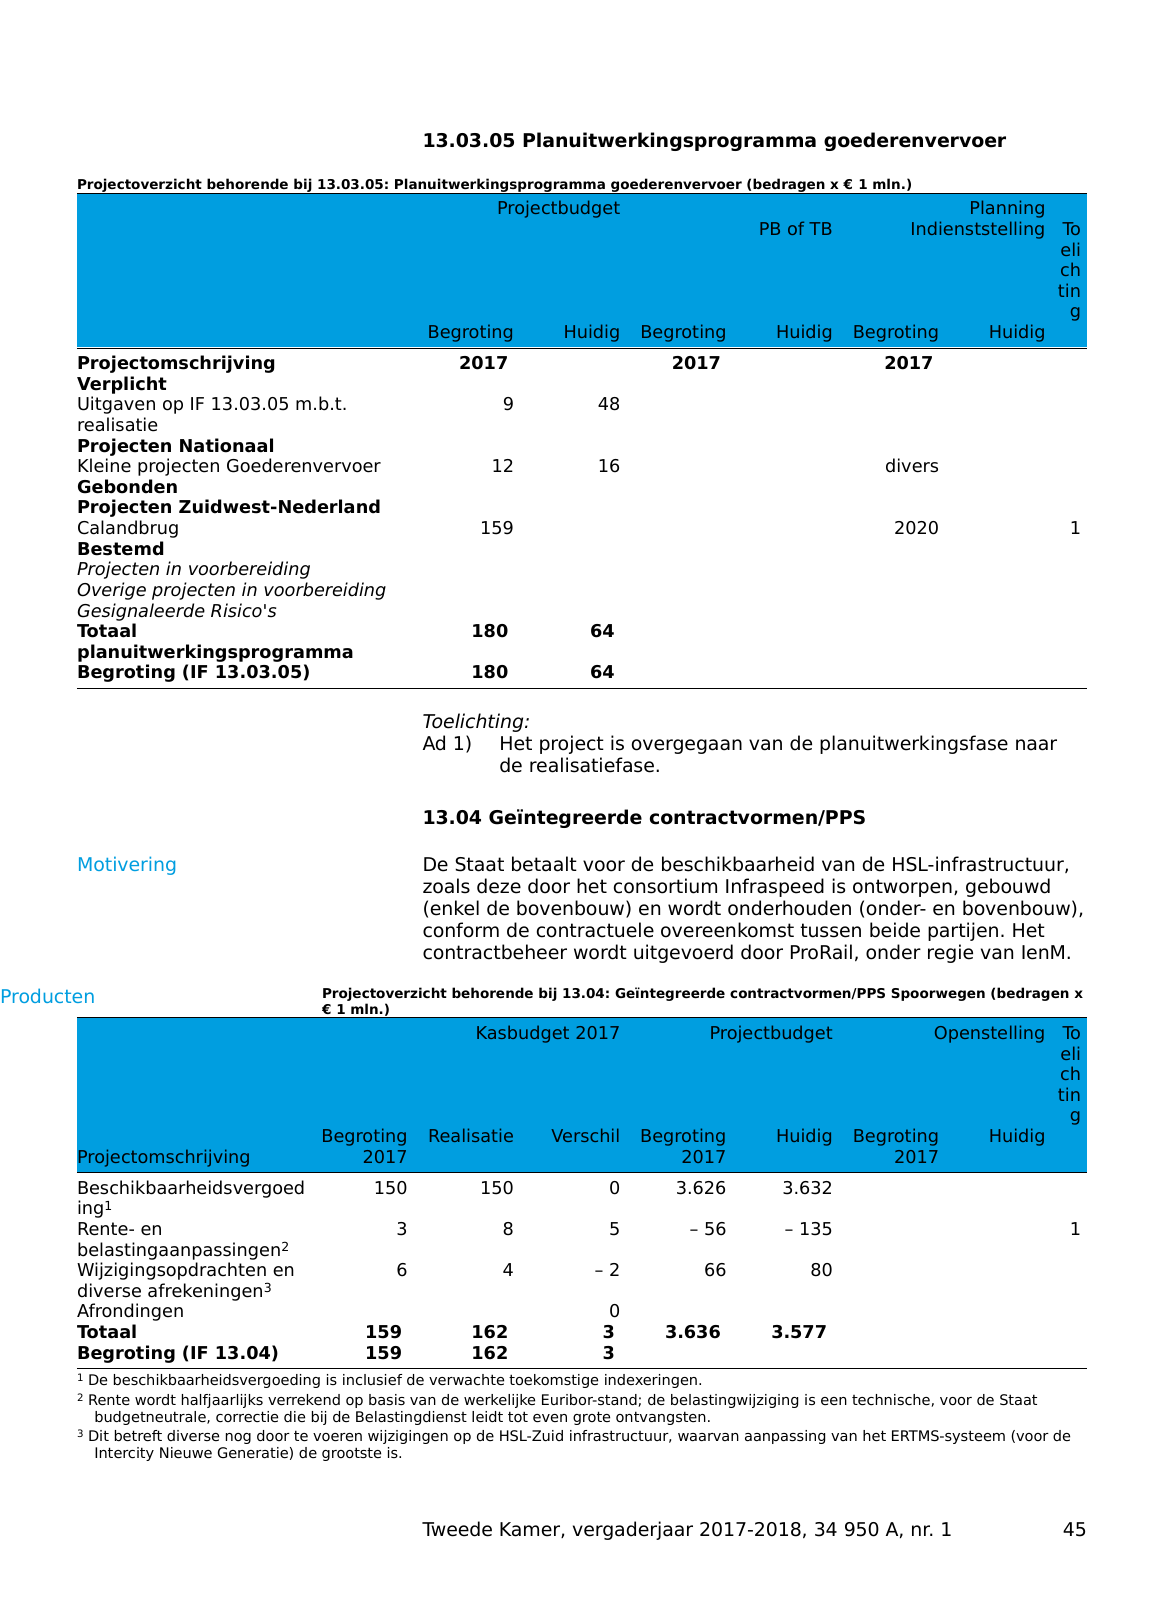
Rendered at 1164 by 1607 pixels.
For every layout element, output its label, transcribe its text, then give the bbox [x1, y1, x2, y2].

table_cell 3.632 [732, 1173, 838, 1219]
table_cell [1051, 1126, 1087, 1147]
table_cell [413, 1147, 519, 1172]
table_cell [1051, 322, 1087, 347]
table_cell [839, 559, 945, 580]
table_cell 9 [413, 394, 520, 436]
subtitle 13.03.05 Planuitwerkingsprogramma goederenvervoer [422, 130, 1087, 152]
table_cell [413, 1301, 519, 1322]
table_cell Begroting [626, 1126, 732, 1147]
table_cell [839, 1219, 945, 1260]
table_cell 0 [520, 1301, 626, 1322]
table_header Projectoverzicht behorende bij 13.04: Geïntegreerde contractvormen/PPS Spoorwegen (bedragen x € 1 mln.) [0, 986, 1087, 1017]
table_cell Begroting [307, 1126, 413, 1147]
table_cell [839, 621, 945, 662]
table_cell [77, 1126, 307, 1147]
table_cell [520, 374, 626, 394]
table_cell [1051, 663, 1087, 688]
table_cell [520, 601, 626, 621]
table_cell [945, 559, 1051, 580]
table_cell [626, 477, 732, 497]
table_cell [413, 219, 520, 322]
table_cell [1051, 477, 1087, 497]
table_cell 3.577 [732, 1322, 838, 1343]
table_cell Bestemd [77, 539, 413, 559]
table_cell [945, 374, 1051, 394]
table_cell [77, 1018, 307, 1126]
table_cell [732, 601, 838, 621]
table_cell 1 [1051, 518, 1087, 539]
table_cell [1051, 621, 1087, 662]
table_cell – 2 [520, 1260, 626, 1301]
table_cell [732, 539, 838, 559]
table_cell Afrondingen [77, 1301, 307, 1322]
table_cell [520, 539, 626, 559]
table_cell [626, 518, 732, 539]
table_cell Planning [626, 194, 1051, 219]
table_cell Huidig [945, 1126, 1051, 1147]
table_cell [626, 374, 732, 394]
table_cell [839, 1301, 945, 1322]
text De Staat betaalt voor de beschikbaarheid van de HSL-infrastructuur, zoals deze door het consortium Infraspeed is ontworpen, gebouwd (enkel de bovenbouw) en wordt onderhouden (onder- en bovenbouw), conform de contractuele overeenkomst tussen beide partijen. Het contractbeheer wordt uitgevoerd door ProRail, onder regie van IenM. [422, 854, 1087, 964]
table_cell Totaal [77, 1322, 307, 1343]
table_cell [413, 559, 520, 580]
table_cell Projectomschrijving [77, 349, 413, 374]
table_cell [839, 1260, 945, 1301]
table_cell [732, 518, 838, 539]
table_cell Realisatie [413, 1126, 519, 1147]
table_cell [1051, 601, 1087, 621]
table_cell [626, 559, 732, 580]
table_cell [945, 1147, 1051, 1172]
table_cell Begroting [839, 1126, 945, 1147]
table_cell Toelichting [1051, 219, 1087, 322]
table_cell [413, 436, 520, 456]
table_cell 16 [520, 456, 626, 477]
table_cell Uitgaven op IF 13.03.05 m.b.t. realisatie [77, 394, 413, 436]
table_cell [945, 539, 1051, 559]
table_cell 159 [413, 518, 520, 539]
table_cell [732, 580, 838, 601]
table_cell [520, 436, 626, 456]
table_cell [732, 456, 838, 477]
table_cell [839, 539, 945, 559]
table_cell Projectbudget [413, 194, 626, 219]
table_cell [1051, 456, 1087, 477]
table_cell 3.626 [626, 1173, 732, 1219]
table_cell Wijzigingsopdrachten en diverse afrekeningen3 [77, 1260, 307, 1301]
table_cell [945, 436, 1051, 456]
table_cell [732, 436, 838, 456]
table_cell [626, 394, 732, 436]
table_cell [945, 1301, 1051, 1322]
table_cell 150 [307, 1173, 413, 1219]
table_cell [732, 559, 838, 580]
table_cell [520, 219, 626, 322]
table_cell Begroting [839, 322, 945, 347]
table_cell 2017 [626, 349, 732, 374]
table_cell [626, 601, 732, 621]
table_cell [1051, 1322, 1087, 1343]
table_cell [1051, 1301, 1087, 1322]
table_cell Projectomschrijving [77, 1147, 307, 1172]
table_cell 180 [413, 663, 520, 688]
table_cell Huidig [732, 1126, 838, 1147]
table_cell [945, 1322, 1051, 1343]
table_cell 2020 [839, 518, 945, 539]
table_cell 64 [520, 663, 626, 688]
table_cell [732, 477, 838, 497]
table_cell [839, 601, 945, 621]
table_cell [520, 559, 626, 580]
table_cell [732, 349, 838, 374]
table_cell [1051, 374, 1087, 394]
table_cell 1 [1051, 1219, 1087, 1260]
table_cell [1051, 1173, 1087, 1219]
table_cell [945, 1219, 1051, 1260]
table_cell [945, 477, 1051, 497]
table_cell 159 [307, 1322, 413, 1343]
table_cell [945, 621, 1051, 662]
table_cell 4 [413, 1260, 519, 1301]
table_header Projectoverzicht behorende bij 13.03.05: Planuitwerkingsprogramma goederenvervoer (bedragen x € 1 mln.) [77, 177, 1087, 193]
table_cell [626, 539, 732, 559]
table_cell [520, 477, 626, 497]
table_cell PB of TB [626, 219, 838, 322]
table_cell Huidig [520, 322, 626, 347]
table_cell [626, 663, 732, 688]
table_cell [1051, 1147, 1087, 1172]
table_cell [945, 349, 1051, 374]
table_cell 66 [626, 1260, 732, 1301]
table_cell Totaal planuitwerkingsprogramma [77, 621, 413, 662]
table_cell [945, 1343, 1051, 1368]
text Motivering [77, 854, 399, 876]
table_cell Rente- en belastingaanpassingen2 [77, 1219, 307, 1260]
table_cell 2017 [839, 349, 945, 374]
table_cell Verschil [520, 1126, 626, 1147]
table_cell [945, 601, 1051, 621]
table_cell [945, 394, 1051, 436]
table_cell 0 [520, 1173, 626, 1219]
table_cell [732, 1343, 838, 1368]
table_cell [1051, 580, 1087, 601]
table_cell Beschikbaarheidsvergoeding1 [77, 1173, 307, 1219]
table_cell 162 [413, 1322, 519, 1343]
table_cell [520, 580, 626, 601]
table_cell Projecten Zuidwest-Nederland [77, 498, 413, 518]
table_cell – 135 [732, 1219, 838, 1260]
table_cell – 56 [626, 1219, 732, 1260]
table_cell [413, 580, 520, 601]
table_cell 2017 [839, 1147, 945, 1172]
table_cell 3 [520, 1343, 626, 1368]
table_cell [520, 518, 626, 539]
table_cell [1051, 559, 1087, 580]
table_cell [1051, 1343, 1087, 1368]
table_cell [839, 1343, 945, 1368]
table_cell Begroting (IF 13.03.05) [77, 663, 413, 688]
table_cell Calandbrug [77, 518, 413, 539]
table_cell [839, 663, 945, 688]
table_cell 3.636 [626, 1322, 732, 1343]
table_cell [413, 498, 520, 518]
text Toelichting: [422, 711, 1087, 733]
table_cell [626, 580, 732, 601]
table_cell [732, 498, 838, 518]
table_cell 2017 [307, 1147, 413, 1172]
table_cell 162 [413, 1343, 519, 1368]
table_cell 12 [413, 456, 520, 477]
table_cell [945, 580, 1051, 601]
table_cell 5 [520, 1219, 626, 1260]
table_cell [1051, 539, 1087, 559]
table_cell [839, 1173, 945, 1219]
table_cell [945, 1173, 1051, 1219]
table_cell [732, 374, 838, 394]
table_cell Openstelling [839, 1018, 1051, 1126]
table_cell 2017 [626, 1147, 732, 1172]
table_cell [77, 322, 413, 347]
table_cell 159 [307, 1343, 413, 1368]
table_cell Huidig [732, 322, 838, 347]
subtitle 13.04 Geïntegreerde contractvormen/PPS [422, 807, 1087, 829]
table_cell [413, 601, 520, 621]
table_cell [626, 456, 732, 477]
table_cell Projectbudget [626, 1018, 838, 1126]
table_cell [520, 1147, 626, 1172]
table_cell Kleine projecten Goederenvervoer [77, 456, 413, 477]
table_cell Verplicht [77, 374, 413, 394]
table_cell [1051, 498, 1087, 518]
table_cell [77, 194, 413, 219]
table_cell [77, 219, 413, 322]
table_cell [307, 1301, 413, 1322]
table_cell [732, 394, 838, 436]
table_cell divers [839, 456, 945, 477]
table_cell [626, 621, 732, 662]
table_cell 8 [413, 1219, 519, 1260]
table_cell 48 [520, 394, 626, 436]
table_cell 6 [307, 1260, 413, 1301]
table_cell 80 [732, 1260, 838, 1301]
table_cell [413, 477, 520, 497]
table_cell Overige projecten in voorbereiding [77, 580, 413, 601]
table_cell [945, 498, 1051, 518]
table_cell 64 [520, 621, 626, 662]
table_cell [1051, 436, 1087, 456]
table_cell [413, 374, 520, 394]
table_cell Gebonden [77, 477, 413, 497]
table_cell [626, 436, 732, 456]
table_cell 150 [413, 1173, 519, 1219]
table_cell 2017 [413, 349, 520, 374]
table_cell [520, 349, 626, 374]
table_cell [839, 436, 945, 456]
table_cell [732, 663, 838, 688]
table_cell Toelichting [1051, 1018, 1087, 1126]
table_cell Gesignaleerde Risico's [77, 601, 413, 621]
table_cell [413, 539, 520, 559]
table_cell Indienststelling [839, 219, 1051, 322]
table_cell [839, 374, 945, 394]
table_cell 180 [413, 621, 520, 662]
table_cell [626, 1301, 732, 1322]
table_cell Begroting [626, 322, 732, 347]
table_cell 1 De beschikbaarheidsvergoeding is inclusief de verwachte toekomstige indexeringen. 2 Rente wordt halfjaarlijks verrekend op basis van de werkelijke Euribor-stand; de belastingwijziging is een technische, voor de Staat budgetneutrale, correctie die bij de Belastingdienst leidt tot even grote ontvangsten. 3 Dit betreft diverse nog door te voeren wijzigingen op de HSL-Zuid infrastructuur, waarvan aanpassing van het ERTMS-systeem (voor de Intercity Nieuwe Generatie) de grootste is. [77, 1369, 1087, 1462]
table_cell 3 [520, 1322, 626, 1343]
table_cell [839, 1322, 945, 1343]
table_cell [1051, 1260, 1087, 1301]
table_cell [520, 498, 626, 518]
table_cell [626, 1343, 732, 1368]
table_cell [839, 394, 945, 436]
table_cell [839, 477, 945, 497]
table_cell Projecten in voorbereiding [77, 559, 413, 580]
table_cell [1051, 349, 1087, 374]
table_cell [945, 456, 1051, 477]
table_cell [839, 580, 945, 601]
table_cell [1051, 394, 1087, 436]
table_cell [839, 498, 945, 518]
table_cell Kasbudget 2017 [307, 1018, 626, 1126]
table_cell [1051, 194, 1087, 219]
table_cell [945, 518, 1051, 539]
table_cell [626, 498, 732, 518]
table_cell [945, 663, 1051, 688]
table_cell Projecten Nationaal [77, 436, 413, 456]
table_cell Begroting (IF 13.04) [77, 1343, 307, 1368]
table_cell [732, 1147, 838, 1172]
table_cell 3 [307, 1219, 413, 1260]
text Ad 1) Het project is overgegaan van de planuitwerkingsfase naar de realisatiefase. [422, 733, 1087, 777]
table_cell Huidig [945, 322, 1051, 347]
table_cell Begroting [413, 322, 520, 347]
table_cell [732, 1301, 838, 1322]
table_cell [945, 1260, 1051, 1301]
table_cell [732, 621, 838, 662]
